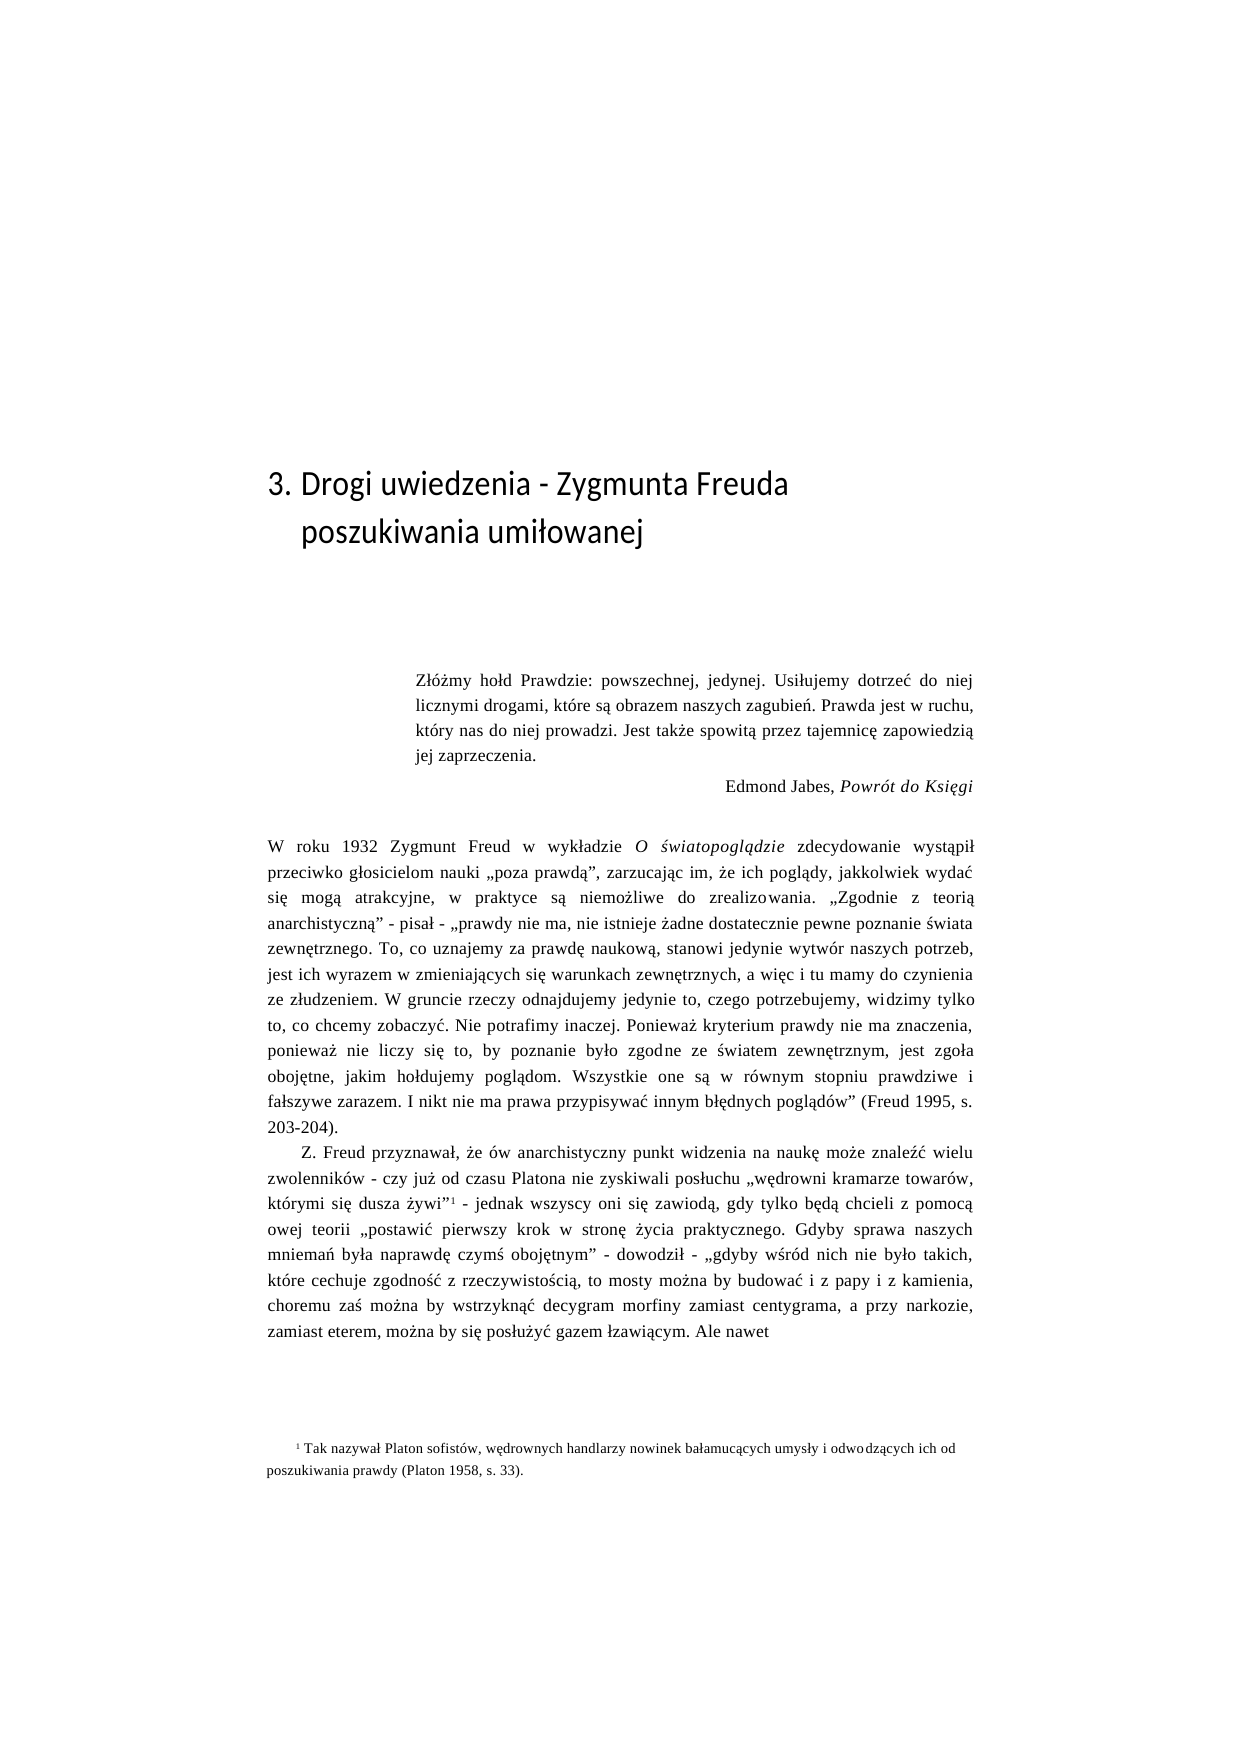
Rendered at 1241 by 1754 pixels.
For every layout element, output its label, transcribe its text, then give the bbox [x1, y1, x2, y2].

text W roku 1932 Zygmunt Freud w wykładzie O światopoglądzie zdecydowanie wy­stąpił przeciwko głosicielom nauki „poza prawdą”, zarzucając im, że ich poglądy, jakkolwiek wydać się mogą atrakcyjne, w praktyce są niemożliwe do zrealizo­wania. „Zgodnie z teorią anarchistyczną” - pisał - „prawdy nie ma, nie istnieje żadne dostatecznie pewne poznanie świata zewnętrznego. To, co uznajemy za prawdę naukową, stanowi jedynie wytwór naszych potrzeb, jest ich wyrazem w zmieniających się warunkach zewnętrznych, a więc i tu mamy do czynienia ze złudzeniem. W gruncie rzeczy odnajdujemy jedynie to, czego potrzebujemy, wi­dzimy tylko to, co chcemy zobaczyć. Nie potrafimy inaczej. Ponieważ kryterium prawdy nie ma znaczenia, ponieważ nie liczy się to, by poznanie było zgod­ne ze światem zewnętrznym, jest zgoła obojętne, jakim hołdujemy poglądom. Wszystkie one są w równym stopniu prawdziwe i fałszywe zarazem. I nikt nie ma prawa przypisywać innym błędnych poglądów” (Freud 1995, s. 203-204). [267, 832, 975, 1138]
text Złóżmy hołd Prawdzie: powszechnej, jedynej. Usiłujemy dotrzeć do niej licznymi drogami, które są obrazem naszych zagubień. Prawda jest w ruchu, który nas do niej prowadzi. Jest także spowitą przez tajemnicę zapowiedzią jej zaprzeczenia. [415, 666, 975, 766]
text Edmond Jabes, Powrót do Księgi [265, 778, 975, 796]
subtitle 3. Drogi uwiedzenia - Zygmunta Freuda poszukiwania umiłowanej [267, 458, 864, 553]
text 1 Tak nazywał Platon sofistów, wędrownych handlarzy nowinek bałamucących umysły i odwo­dzących ich od poszukiwania prawdy (Platon 1958, s. 33). [266, 1437, 976, 1480]
text Z. Freud przyznawał, że ów anarchistyczny punkt widzenia na naukę może znaleźć wielu zwolenników - czy już od czasu Platona nie zyskiwali posłuchu „wędrowni kramarze towarów, którymi się dusza żywi”1 - jednak wszyscy oni się zawiodą, gdy tylko będą chcieli z pomocą owej teorii „postawić pierwszy krok w stronę życia praktycznego. Gdyby sprawa naszych mniemań była naprawdę czymś obojętnym” - dowodził - „gdyby wśród nich nie było takich, które cechu­je zgodność z rzeczywistością, to mosty można by budować i z papy i z kamienia, choremu zaś można by wstrzyknąć decygram morfiny zamiast centygrama, a przy narkozie, zamiast eterem, można by się posłużyć gazem łzawiącym. Ale nawet [267, 1138, 975, 1342]
